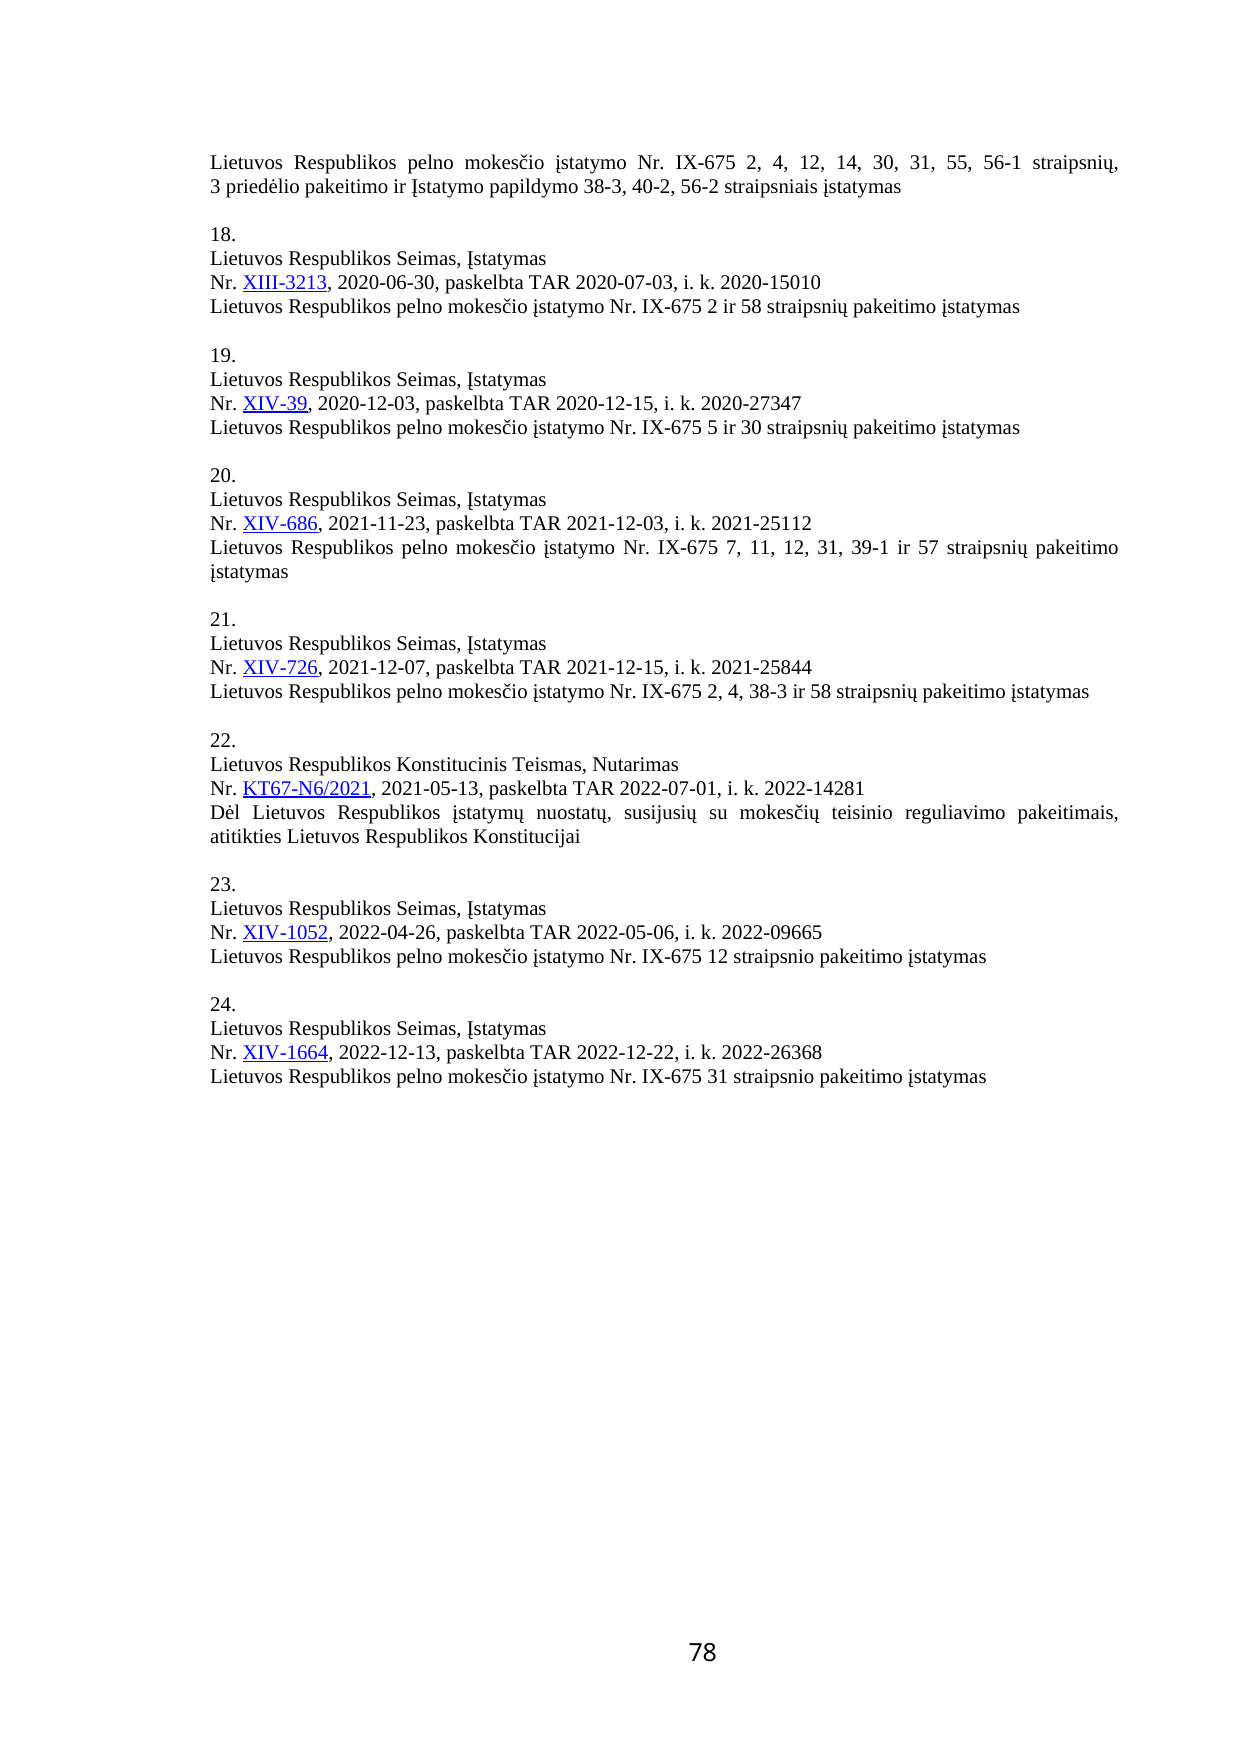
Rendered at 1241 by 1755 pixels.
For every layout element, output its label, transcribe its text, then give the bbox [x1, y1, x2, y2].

text 24. [210, 992, 1120, 1016]
text Lietuvos Respublikos pelno mokesčio įstatymo Nr. IX-675 2, 4, 38-3 ir 58 straipsnių pakeitimo įstatymas [210, 679, 1120, 703]
text Lietuvos Respublikos Seimas, Įstatymas [210, 246, 1120, 270]
text Nr. XIV-1052, 2022-04-26, paskelbta TAR 2022-05-06, i. k. 2022-09665 [210, 920, 1120, 944]
text Lietuvos Respublikos pelno mokesčio įstatymo Nr. IX-675 2, 4, 12, 14, 30, 31, 55, 56-1 straipsnių, 3 priedėlio pakeitimo ir Įstatymo papildymo 38-3, 40-2, 56-2 straipsniais įstatymas [210, 150, 1120, 198]
text 20. [210, 463, 1120, 487]
text Lietuvos Respublikos pelno mokesčio įstatymo Nr. IX-675 2 ir 58 straipsnių pakeitimo įstatymas [210, 294, 1120, 318]
text 23. [210, 872, 1120, 896]
text Nr. XIV-686, 2021-11-23, paskelbta TAR 2021-12-03, i. k. 2021-25112 [210, 511, 1120, 535]
text Lietuvos Respublikos Seimas, Įstatymas [210, 1016, 1120, 1040]
text Nr. XIII-3213, 2020-06-30, paskelbta TAR 2020-07-03, i. k. 2020-15010 [210, 270, 1120, 294]
text Dėl Lietuvos Respublikos įstatymų nuostatų, susijusių su mokesčių teisinio reguliavimo pakeitimais, atitikties Lietuvos Respublikos Konstitucijai [210, 800, 1120, 848]
text Lietuvos Respublikos pelno mokesčio įstatymo Nr. IX-675 7, 11, 12, 31, 39-1 ir 57 straipsnių pakeitimo įstatymas [210, 535, 1120, 583]
text 22. [210, 727, 1120, 752]
text Nr. XIV-1664, 2022-12-13, paskelbta TAR 2022-12-22, i. k. 2022-26368 [210, 1040, 1120, 1064]
text 19. [210, 342, 1120, 367]
text Lietuvos Respublikos Seimas, Įstatymas [210, 896, 1120, 920]
text Lietuvos Respublikos Konstitucinis Teismas, Nutarimas [210, 752, 1120, 776]
text Lietuvos Respublikos pelno mokesčio įstatymo Nr. IX-675 31 straipsnio pakeitimo įstatymas [210, 1064, 1120, 1088]
text Lietuvos Respublikos Seimas, Įstatymas [210, 367, 1120, 391]
text Lietuvos Respublikos Seimas, Įstatymas [210, 631, 1120, 655]
text Lietuvos Respublikos Seimas, Įstatymas [210, 487, 1120, 511]
text Lietuvos Respublikos pelno mokesčio įstatymo Nr. IX-675 12 straipsnio pakeitimo įstatymas [210, 944, 1120, 968]
text Nr. KT67-N6/2021, 2021-05-13, paskelbta TAR 2022-07-01, i. k. 2022-14281 [210, 776, 1120, 800]
text Nr. XIV-39, 2020-12-03, paskelbta TAR 2020-12-15, i. k. 2020-27347 [210, 391, 1120, 415]
text 21. [210, 607, 1120, 631]
text Nr. XIV-726, 2021-12-07, paskelbta TAR 2021-12-15, i. k. 2021-25844 [210, 655, 1120, 679]
text Lietuvos Respublikos pelno mokesčio įstatymo Nr. IX-675 5 ir 30 straipsnių pakeitimo įstatymas [210, 415, 1120, 439]
text 18. [210, 222, 1120, 246]
